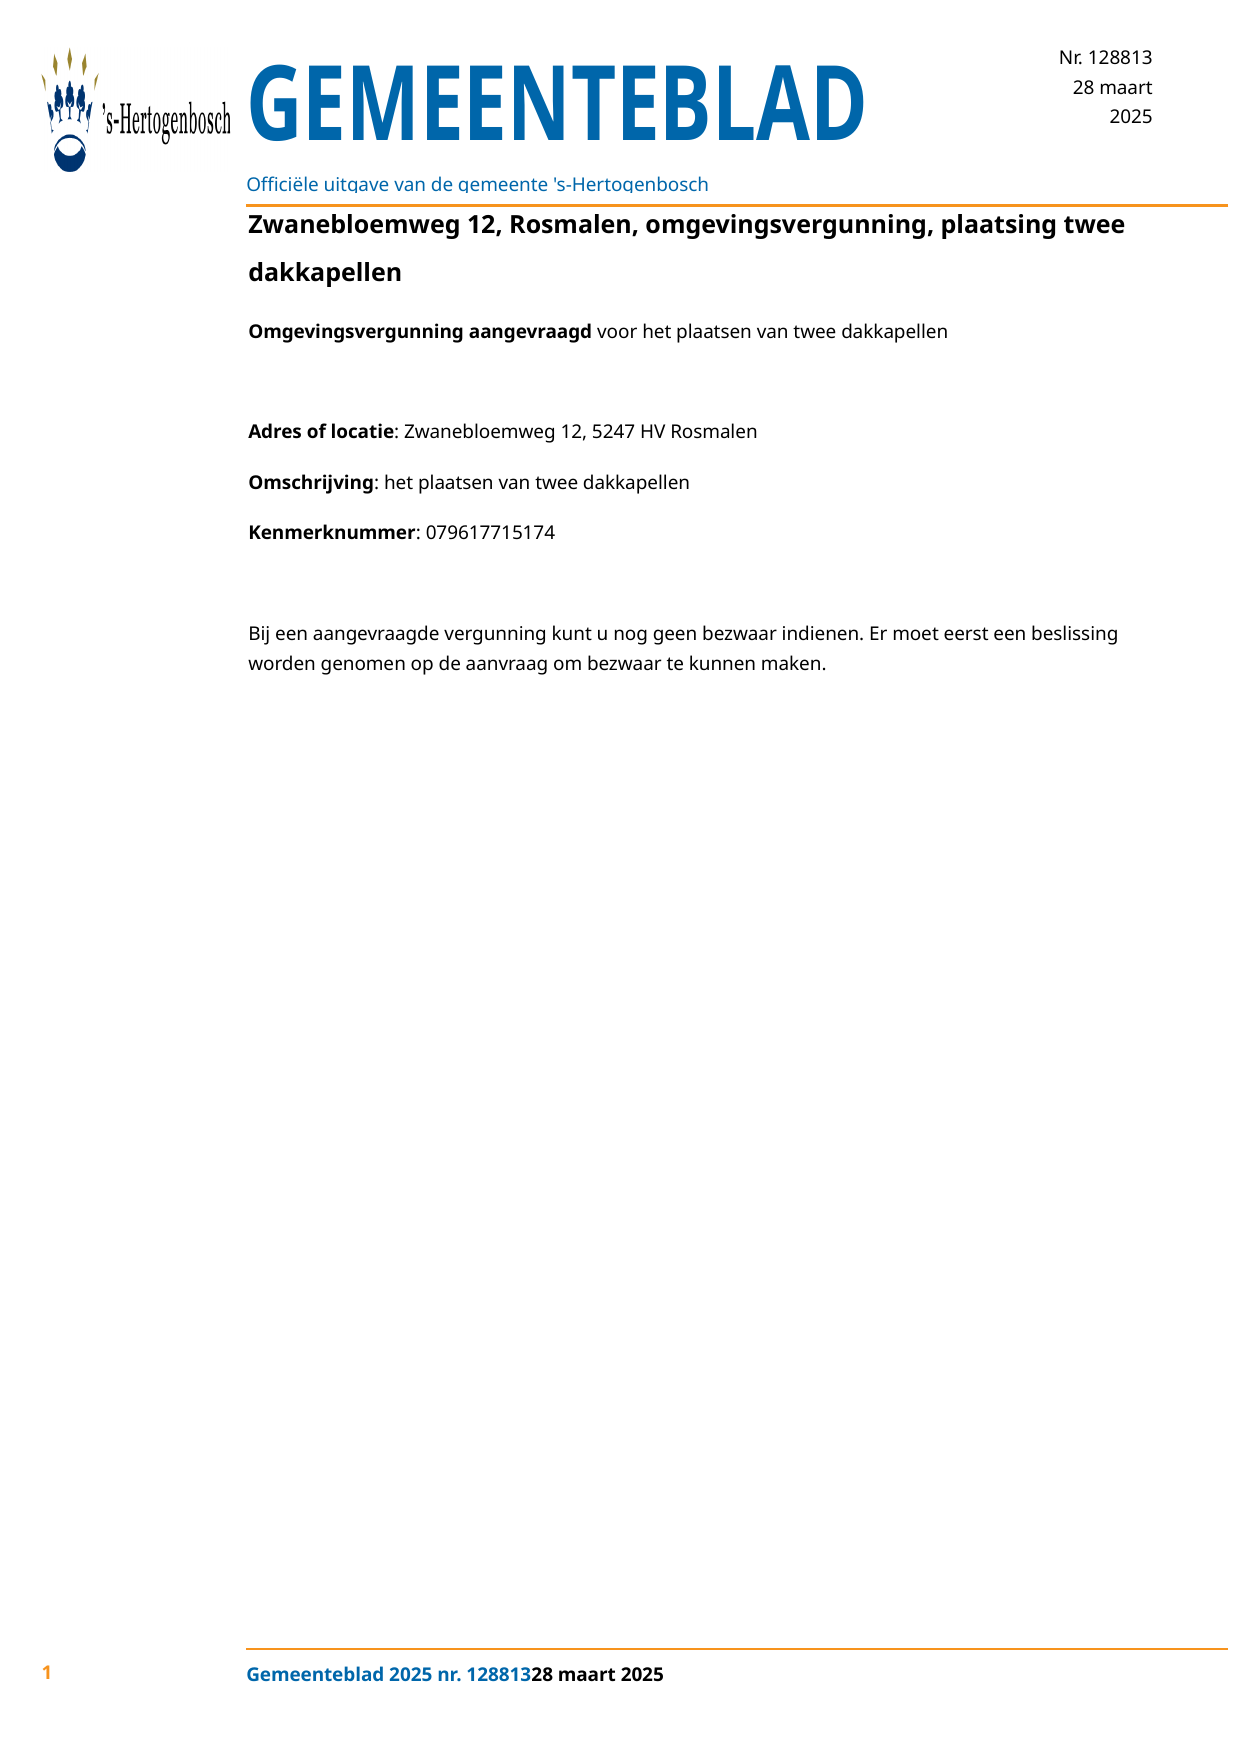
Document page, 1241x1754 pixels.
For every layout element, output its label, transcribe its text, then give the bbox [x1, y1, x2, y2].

text Zwanebloemweg 12, Rosmalen, omgevingsvergunning, plaatsing twee dakkapellen [248, 207, 1152, 288]
text Omgevingsvergunning aangevraagd voor het plaatsen van twee dakkapellen [248, 318, 1152, 344]
text Adres of locatie: Zwanebloemweg 12, 5247 HV Rosmalen [248, 419, 1152, 444]
picture [41, 47, 231, 172]
text Bij een aangevraagde vergunning kunt u nog geen bezwaar indienen. Er moet eerst een beslissing worden genomen op de aanvraag om bezwaar te kunnen maken. [248, 620, 1152, 676]
text Omschrijving: het plaatsen van twee dakkapellen [248, 469, 1152, 495]
text Kenmerknummer: 079617715174 [248, 519, 1152, 545]
